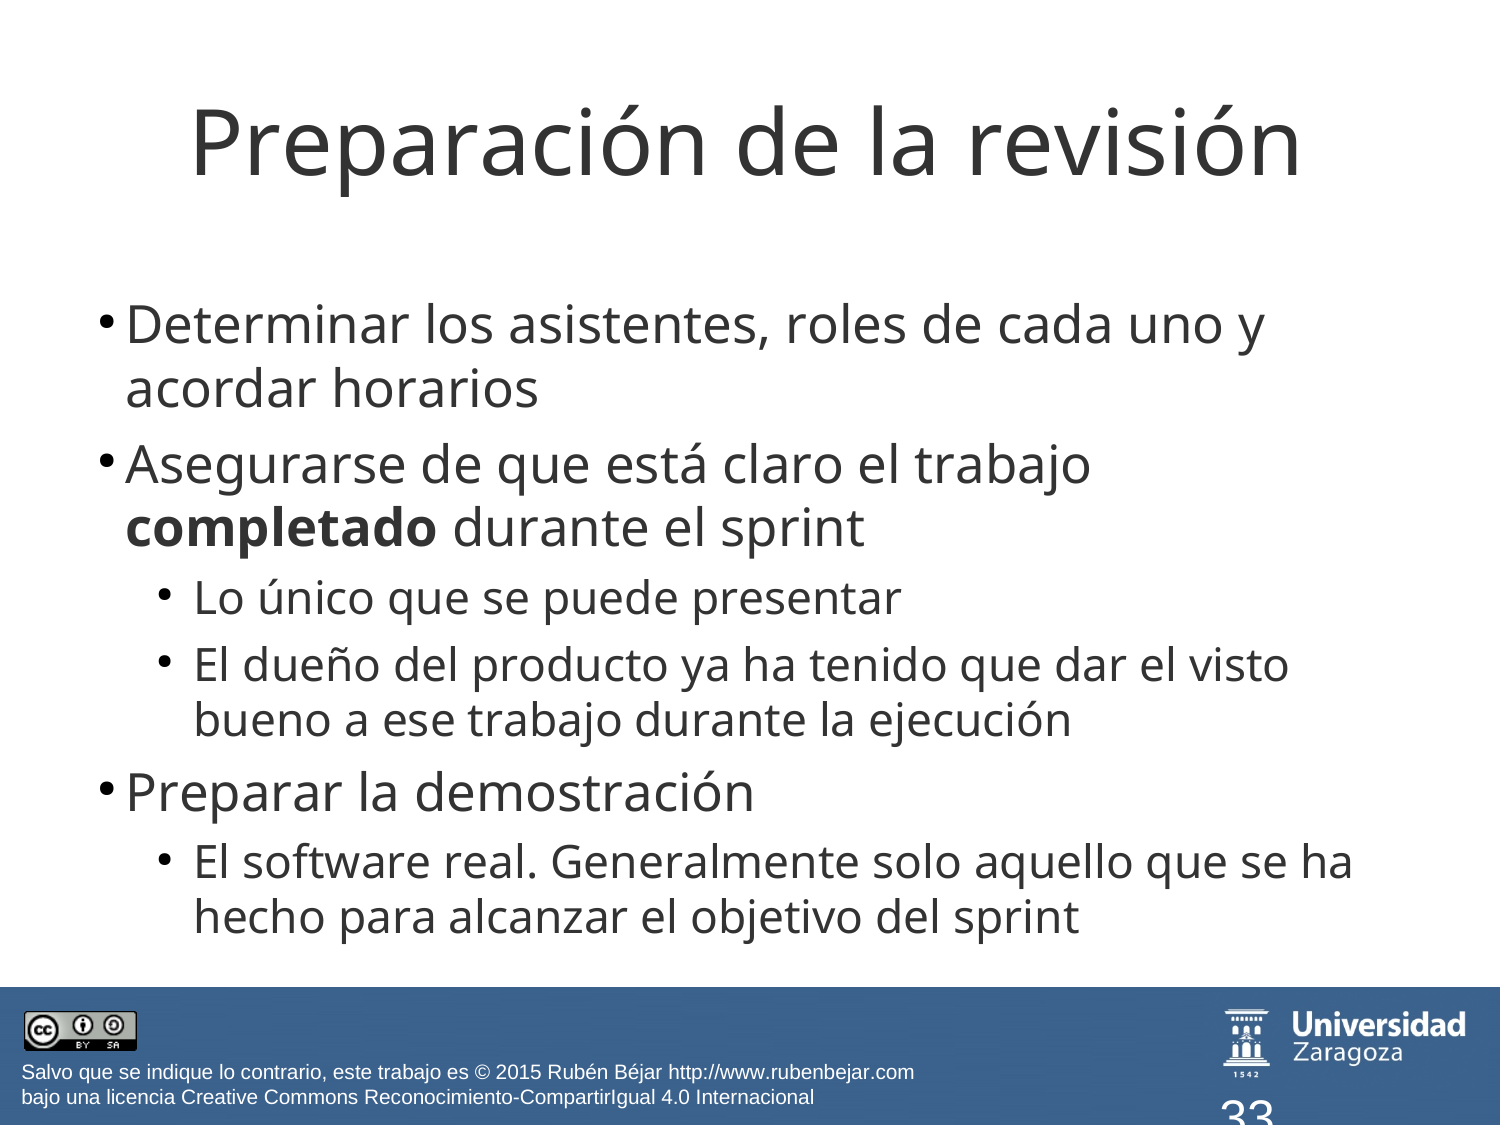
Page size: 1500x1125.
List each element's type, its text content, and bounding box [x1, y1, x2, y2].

picture [0, 987, 1500, 1125]
list Determinar los asistentes, roles de cada uno y acordar horarios Asegurarse de que está claro el trabajo completado durante el sprint Lo único que se puede presentar El dueño del producto ya ha tenido que dar el visto bueno a ese trabajo durante la ejecución Preparar la demostración El software real. Generalmente solo aquello que se ha hecho para alcanzar el objetivo del sprint [82, 283, 1418, 957]
title Preparación de la revisión [74, 21, 1420, 257]
